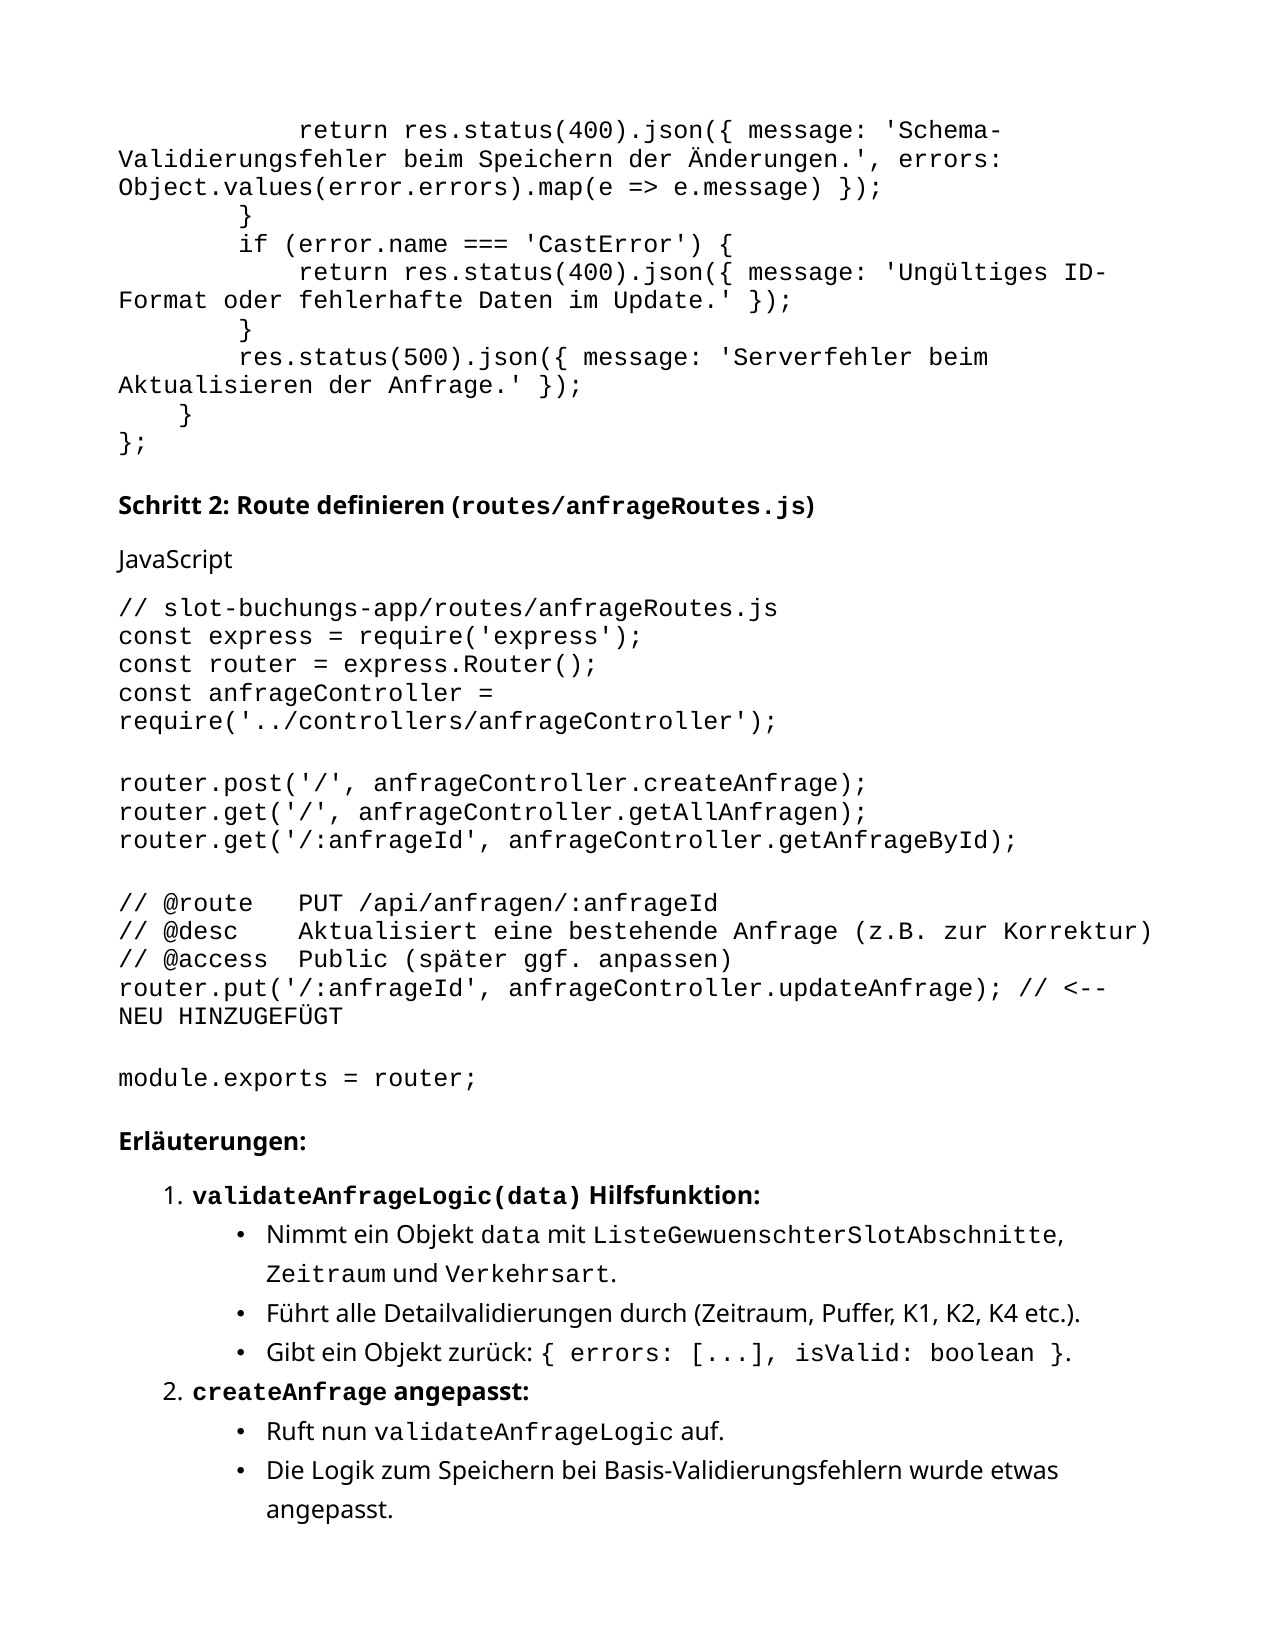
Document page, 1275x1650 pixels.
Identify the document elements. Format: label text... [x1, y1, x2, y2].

text router.put('/:anfrageId', anfrageController.updateAnfrage); // <-- NEU HINZUGEFÜGT [118, 975, 1157, 1032]
text return res.status(400).json({ message: 'Ungültiges ID-Format oder fehlerhafte Daten im Update.' }); [118, 260, 1157, 316]
text JavaScript [118, 542, 1157, 576]
text }; [118, 430, 1157, 458]
list Nimmt ein Objekt data mit ListeGewuenschterSlotAbschnitte, Zeitraum und Verkehrsart. [236, 1217, 1157, 1290]
list Ruft nun validateAnfrageLogic auf. [236, 1413, 1157, 1448]
list Gibt ein Objekt zurück: { errors: [...], isValid: boolean }. [236, 1335, 1157, 1369]
text const router = express.Router(); [118, 652, 1157, 680]
text module.exports = router; [118, 1066, 1157, 1094]
text // @access Public (später ggf. anpassen) [118, 947, 1157, 975]
text return res.status(400).json({ message: 'Schema-Validierungsfehler beim Speichern der Änderungen.', errors: Object.values(error.errors).map(e => e.message) }); [118, 118, 1157, 203]
text const anfrageController = require('../controllers/anfrageController'); [118, 680, 1157, 737]
text router.post('/', anfrageController.createAnfrage); [118, 771, 1157, 799]
text // @desc Aktualisiert eine bestehende Anfrage (z.B. zur Korrektur) [118, 918, 1157, 947]
text res.status(500).json({ message: 'Serverfehler beim Aktualisieren der Anfrage.' }); [118, 345, 1157, 401]
text } [118, 316, 1157, 345]
list Die Logik zum Speichern bei Basis-Validierungsfehlern wurde etwas angepasst. [236, 1453, 1157, 1526]
list createAnfrage angepasst: [162, 1374, 1157, 1408]
text Schritt 2: Route definieren (routes/anfrageRoutes.js) [118, 488, 1157, 522]
text const express = require('express'); [118, 624, 1157, 652]
text // @route PUT /api/anfragen/:anfrageId [118, 890, 1157, 918]
text // slot-buchungs-app/routes/anfrageRoutes.js [118, 595, 1157, 624]
list Führt alle Detailvalidierungen durch (Zeitraum, Puffer, K1, K2, K4 etc.). [236, 1296, 1157, 1329]
text router.get('/:anfrageId', anfrageController.getAnfrageById); [118, 828, 1157, 856]
text router.get('/', anfrageController.getAllAnfragen); [118, 799, 1157, 828]
text } [118, 203, 1157, 231]
text Erläuterungen: [118, 1124, 1157, 1158]
text } [118, 401, 1157, 430]
text if (error.name === 'CastError') { [118, 231, 1157, 260]
list validateAnfrageLogic(data) Hilfsfunktion: [162, 1177, 1157, 1212]
